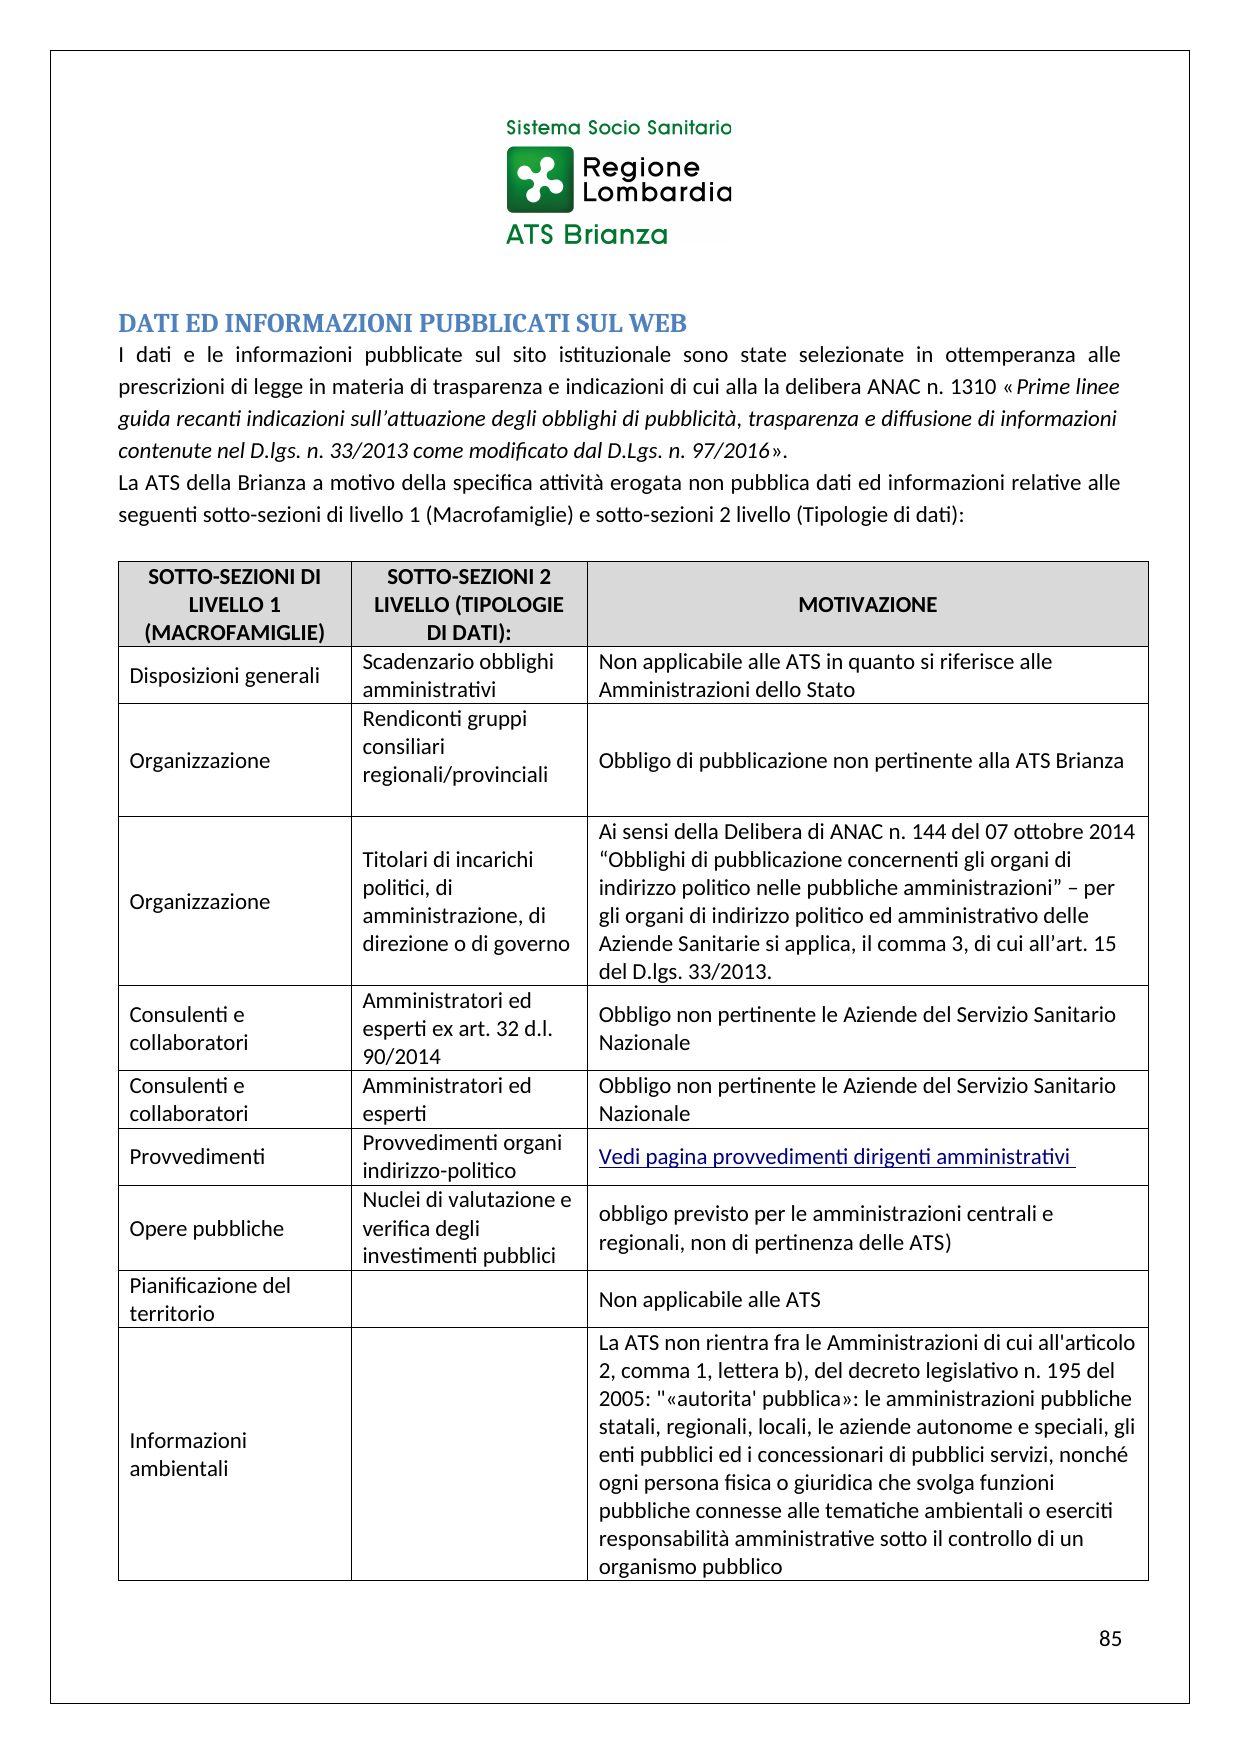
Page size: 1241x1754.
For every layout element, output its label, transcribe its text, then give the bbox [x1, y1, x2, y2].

table_cell Organizzazione [119, 817, 351, 985]
table_cell obbligo previsto per le amministrazioni centrali e regionali, non di pertinenza delle ATS) [588, 1186, 1148, 1270]
table_cell Ai sensi della Delibera di ANAC n. 144 del 07 ottobre 2014 “Obblighi di pubblicazione concernenti gli organi di indirizzo politico nelle pubbliche amministrazioni” – per gli organi di indirizzo politico ed amministrativo delle Aziende Sanitarie si applica, il comma 3, di cui all’art. 15 del D.lgs. 33/2013. [588, 817, 1148, 985]
table_cell La ATS non rientra fra le Amministrazioni di cui all'articolo 2, comma 1, lettera b), del decreto legislativo n. 195 del 2005: "«autorita' pubblica»: le amministrazioni pubbliche statali, regionali, locali, le aziende autonome e speciali, gli enti pubblici ed i concessionari di pubblici servizi, nonché ogni persona fisica o giuridica che svolga funzioni pubbliche connesse alle tematiche ambientali o eserciti responsabilità amministrative sotto il controllo di un organismo pubblico [588, 1328, 1148, 1580]
table_cell Vedi pagina provvedimenti dirigenti amministrativi [588, 1129, 1148, 1184]
table_cell Obbligo di pubblicazione non pertinente alla ATS Brianza [588, 704, 1148, 816]
table_cell Amministratori ed esperti [352, 1071, 587, 1127]
table_cell Opere pubbliche [119, 1186, 351, 1270]
table_cell Rendiconti gruppi consiliari regionali/provinciali [352, 704, 587, 816]
table_cell Non applicabile alle ATS [588, 1271, 1148, 1327]
table_header SOTTO-SEZIONI 2 LIVELLO (TIPOLOGIE DI DATI): [352, 562, 587, 646]
table_cell Obbligo non pertinente le Aziende del Servizio Sanitario Nazionale [588, 1071, 1148, 1127]
table_cell Informazioni ambientali [119, 1328, 351, 1580]
table_cell Provvedimenti [119, 1129, 351, 1184]
table_cell Titolari di incarichi politici, di amministrazione, di direzione o di governo [352, 817, 587, 985]
table_cell Disposizioni generali [119, 647, 351, 703]
text La ATS della Brianza a motivo della specifica attività erogata non pubblica dati ed informazioni relative alle seguenti sotto-sezioni di livello 1 (Macrofamiglie) e sotto-sezioni 2 livello (Tipologie di dati): [118, 468, 1122, 529]
table_cell Obbligo non pertinente le Aziende del Servizio Sanitario Nazionale [588, 986, 1148, 1070]
table_cell Consulenti e collaboratori [119, 986, 351, 1070]
table_cell [352, 1328, 587, 1580]
text I dati e le informazioni pubblicate sul sito istituzionale sono state selezionate in ottemperanza alle prescrizioni di legge in materia di trasparenza e indicazioni di cui alla la delibera ANAC n. 1310 «Prime linee guida recanti indicazioni sull’attuazione degli obblighi di pubblicità, trasparenza e diffusione di informazioni contenute nel D.lgs. n. 33/2013 come modificato dal D.Lgs. n. 97/2016». [118, 340, 1122, 464]
table_cell [352, 1271, 587, 1327]
table_cell Consulenti e collaboratori [119, 1071, 351, 1127]
table_header SOTTO-SEZIONI DI LIVELLO 1 (MACROFAMIGLIE) [119, 562, 351, 646]
table_cell Scadenzario obblighi amministrativi [352, 647, 587, 703]
subtitle DATI ED INFORMAZIONI PUBBLICATI SUL WEB [118, 308, 1122, 340]
table_cell Pianificazione del territorio [119, 1271, 351, 1327]
table_cell Nuclei di valutazione e verifica degli investimenti pubblici [352, 1186, 587, 1270]
table_cell Provvedimenti organi indirizzo-politico [352, 1129, 587, 1184]
table_cell Amministratori ed esperti ex art. 32 d.l. 90/2014 [352, 986, 587, 1070]
table_cell Organizzazione [119, 704, 351, 816]
table_header MOTIVAZIONE [588, 562, 1148, 646]
table_cell Non applicabile alle ATS in quanto si riferisce alle Amministrazioni dello Stato [588, 647, 1148, 703]
